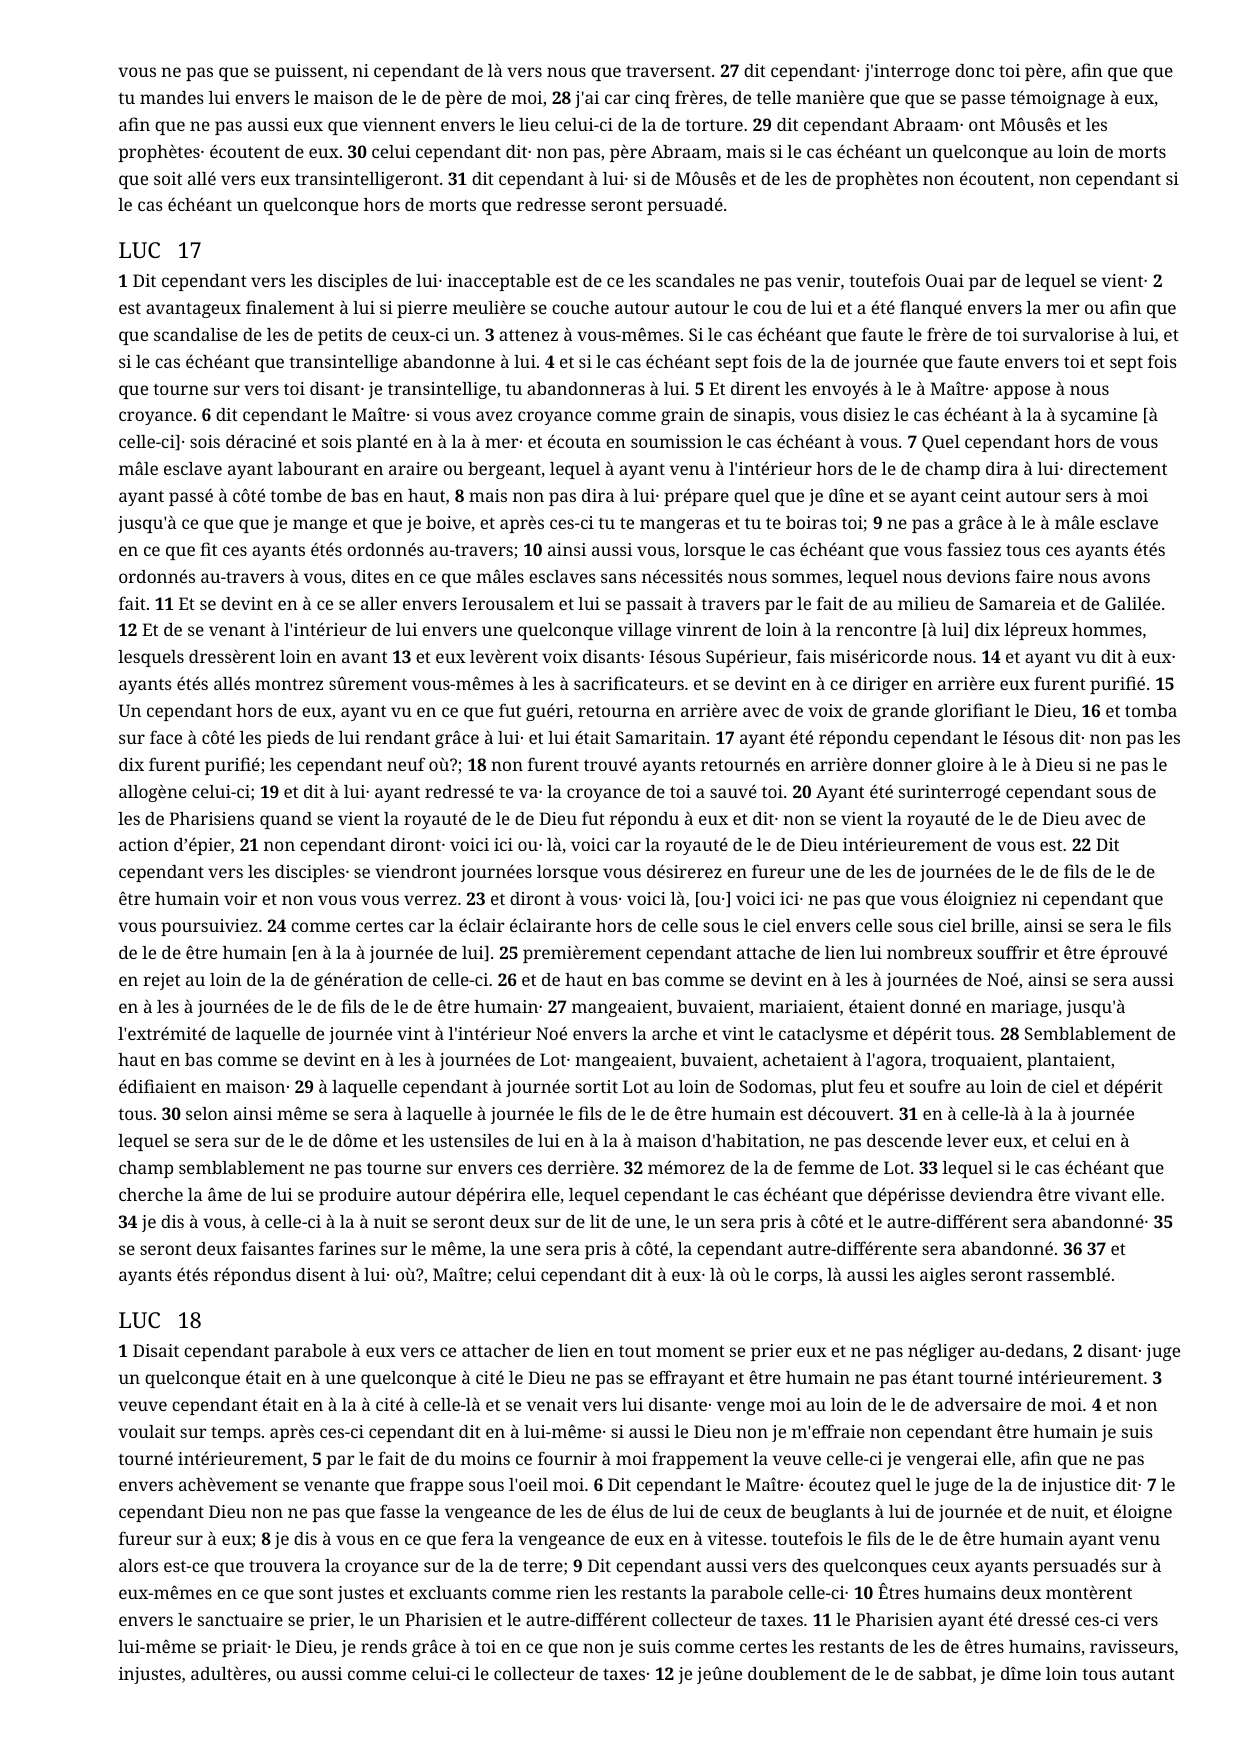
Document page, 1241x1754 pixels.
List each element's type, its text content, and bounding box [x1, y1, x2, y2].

text 1 Dit cependant vers les disciples de lui· inacceptable est de ce les scandales ne pas venir, toutefois Ouai par de lequel se vient· 2 est avantageux finalement à lui si pierre meulière se couche autour autour le cou de lui et a été flanqué envers la mer ou afin que que scandalise de les de petits de ceux-ci un. 3 attenez à vous-mêmes. Si le cas échéant que faute le frère de toi survalorise à lui, et si le cas échéant que transintellige abandonne à lui. 4 et si le cas échéant sept fois de la de journée que faute envers toi et sept fois que tourne sur vers toi disant· je transintellige, tu abandonneras à lui. 5 Et dirent les envoyés à le à Maître· appose à nous croyance. 6 dit cependant le Maître· si vous avez croyance comme grain de sinapis, vous disiez le cas échéant à la à sycamine [à celle-ci]· sois déraciné et sois planté en à la à mer· et écouta en soumission le cas échéant à vous. 7 Quel cependant hors de vous mâle esclave ayant labourant en araire ou bergeant, lequel à ayant venu à l'intérieur hors de le de champ dira à lui· directement ayant passé à côté tombe de bas en haut, 8 mais non pas dira à lui· prépare quel que je dîne et se ayant ceint autour sers à moi jusqu'à ce que que je mange et que je boive, et après ces-ci tu te mangeras et tu te boiras toi; 9 ne pas a grâce à le à mâle esclave en ce que fit ces ayants étés ordonnés au-travers; 10 ainsi aussi vous, lorsque le cas échéant que vous fassiez tous ces ayants étés ordonnés au-travers à vous, dites en ce que mâles esclaves sans nécessités nous sommes, lequel nous devions faire nous avons fait. 11 Et se devint en à ce se aller envers Ierousalem et lui se passait à travers par le fait de au milieu de Samareia et de Galilée. 12 Et de se venant à l'intérieur de lui envers une quelconque village vinrent de loin à la rencontre [à lui] dix lépreux hommes, lesquels dressèrent loin en avant 13 et eux levèrent voix disants· Iésous Supérieur, fais miséricorde nous. 14 et ayant vu dit à eux· ayants étés allés montrez sûrement vous-mêmes à les à sacrificateurs. et se devint en à ce diriger en arrière eux furent purifié. 15 Un cependant hors de eux, ayant vu en ce que fut guéri, retourna en arrière avec de voix de grande glorifiant le Dieu, 16 et tomba sur face à côté les pieds de lui rendant grâce à lui· et lui était Samaritain. 17 ayant été répondu cependant le Iésous dit· non pas les dix furent purifié; les cependant neuf où?; 18 non furent trouvé ayants retournés en arrière donner gloire à le à Dieu si ne pas le allogène celui-ci; 19 et dit à lui· ayant redressé te va· la croyance de toi a sauvé toi. 20 Ayant été surinterrogé cependant sous de les de Pharisiens quand se vient la royauté de le de Dieu fut répondu à eux et dit· non se vient la royauté de le de Dieu avec de action d’épier, 21 non cependant diront· voici ici ou· là, voici car la royauté de le de Dieu intérieurement de vous est. 22 Dit cependant vers les disciples· se viendront journées lorsque vous désirerez en fureur une de les de journées de le de fils de le de être humain voir et non vous vous verrez. 23 et diront à vous· voici là, [ou·] voici ici· ne pas que vous éloigniez ni cependant que vous poursuiviez. 24 comme certes car la éclair éclairante hors de celle sous le ciel envers celle sous ciel brille, ainsi se sera le fils de le de être humain [en à la à journée de lui]. 25 premièrement cependant attache de lien lui nombreux souffrir et être éprouvé en rejet au loin de la de génération de celle-ci. 26 et de haut en bas comme se devint en à les à journées de Noé, ainsi se sera aussi en à les à journées de le de fils de le de être humain· 27 mangeaient, buvaient, mariaient, étaient donné en mariage, jusqu'à l'extrémité de laquelle de journée vint à l'intérieur Noé envers la arche et vint le cataclysme et dépérit tous. 28 Semblablement de haut en bas comme se devint en à les à journées de Lot· mangeaient, buvaient, achetaient à l'agora, troquaient, plantaient, édifiaient en maison· 29 à laquelle cependant à journée sortit Lot au loin de Sodomas, plut feu et soufre au loin de ciel et dépérit tous. 30 selon ainsi même se sera à laquelle à journée le fils de le de être humain est découvert. 31 en à celle-là à la à journée lequel se sera sur de le de dôme et les ustensiles de lui en à la à maison d'habitation, ne pas descende lever eux, et celui en à champ semblablement ne pas tourne sur envers ces derrière. 32 mémorez de la de femme de Lot. 33 lequel si le cas échéant que cherche la âme de lui se produire autour dépérira elle, lequel cependant le cas échéant que dépérisse deviendra être vivant elle. 34 je dis à vous, à celle-ci à la à nuit se seront deux sur de lit de une, le un sera pris à côté et le autre-différent sera abandonné· 35 se seront deux faisantes farines sur le même, la une sera pris à côté, la cependant autre-différente sera abandonné. 36 37 et ayants étés répondus disent à lui· où?, Maître; celui cependant dit à eux· là où le corps, là aussi les aigles seront rassemblé. [118, 269, 1181, 1287]
text LUC 17 [118, 235, 1181, 265]
text 1 Disait cependant parabole à eux vers ce attacher de lien en tout moment se prier eux et ne pas négliger au-dedans, 2 disant· juge un quelconque était en à une quelconque à cité le Dieu ne pas se effrayant et être humain ne pas étant tourné intérieurement. 3 veuve cependant était en à la à cité à celle-là et se venait vers lui disante· venge moi au loin de le de adversaire de moi. 4 et non voulait sur temps. après ces-ci cependant dit en à lui-même· si aussi le Dieu non je m'effraie non cependant être humain je suis tourné intérieurement, 5 par le fait de du moins ce fournir à moi frappement la veuve celle-ci je vengerai elle, afin que ne pas envers achèvement se venante que frappe sous l'oeil moi. 6 Dit cependant le Maître· écoutez quel le juge de la de injustice dit· 7 le cependant Dieu non ne pas que fasse la vengeance de les de élus de lui de ceux de beuglants à lui de journée et de nuit, et éloigne fureur sur à eux; 8 je dis à vous en ce que fera la vengeance de eux en à vitesse. toutefois le fils de le de être humain ayant venu alors est-ce que trouvera la croyance sur de la de terre; 9 Dit cependant aussi vers des quelconques ceux ayants persuadés sur à eux-mêmes en ce que sont justes et excluants comme rien les restants la parabole celle-ci· 10 Êtres humains deux montèrent envers le sanctuaire se prier, le un Pharisien et le autre-différent collecteur de taxes. 11 le Pharisien ayant été dressé ces-ci vers lui-même se priait· le Dieu, je rends grâce à toi en ce que non je suis comme certes les restants de les de êtres humains, ravisseurs, injustes, adultères, ou aussi comme celui-ci le collecteur de taxes· 12 je jeûne doublement de le de sabbat, je dîme loin tous autant [118, 1339, 1181, 1685]
text LUC 18 [118, 1305, 1181, 1335]
text vous ne pas que se puissent, ni cependant de là vers nous que traversent. 27 dit cependant· j'interroge donc toi père, afin que que tu mandes lui envers le maison de le de père de moi, 28 j'ai car cinq frères, de telle manière que que se passe témoignage à eux, afin que ne pas aussi eux que viennent envers le lieu celui-ci de la de torture. 29 dit cependant Abraam· ont Môusês et les prophètes· écoutent de eux. 30 celui cependant dit· non pas, père Abraam, mais si le cas échéant un quelconque au loin de morts que soit allé vers eux transintelligeront. 31 dit cependant à lui· si de Môusês et de les de prophètes non écoutent, non cependant si le cas échéant un quelconque hors de morts que redresse seront persuadé. [118, 59, 1181, 217]
